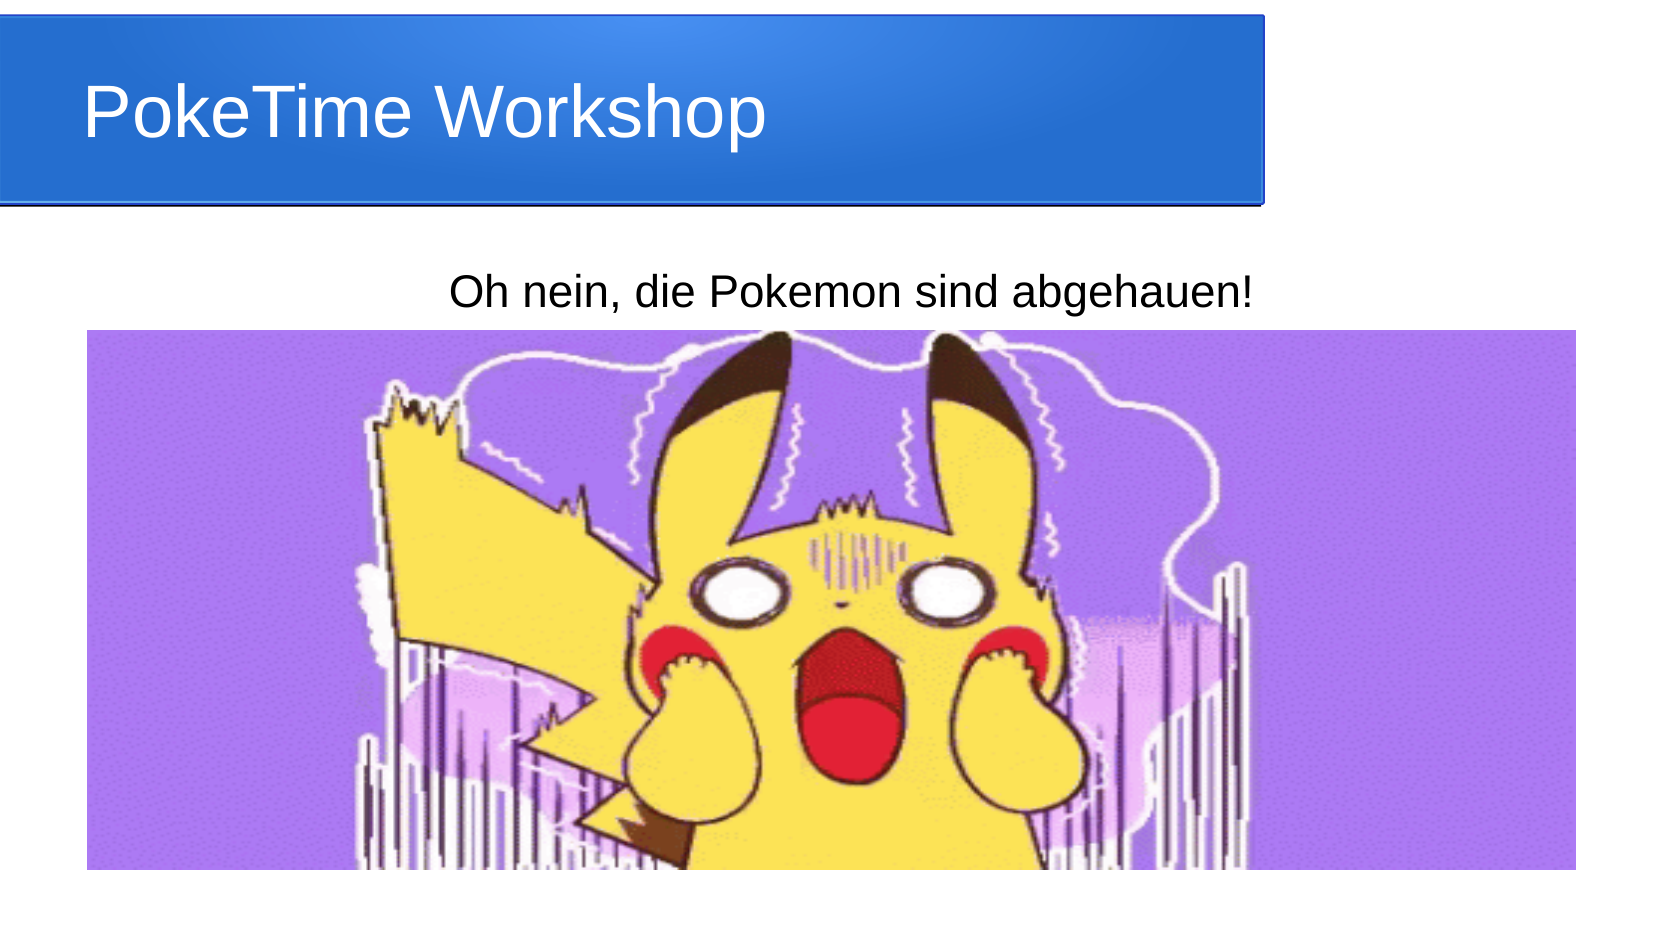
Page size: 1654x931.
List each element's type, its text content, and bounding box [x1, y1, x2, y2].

title PokeTime Workshop [82, 35, 1235, 189]
picture [87, 436, 1576, 871]
text_box Oh nein, die Pokemon sind abgehauen! [3, 258, 1654, 436]
